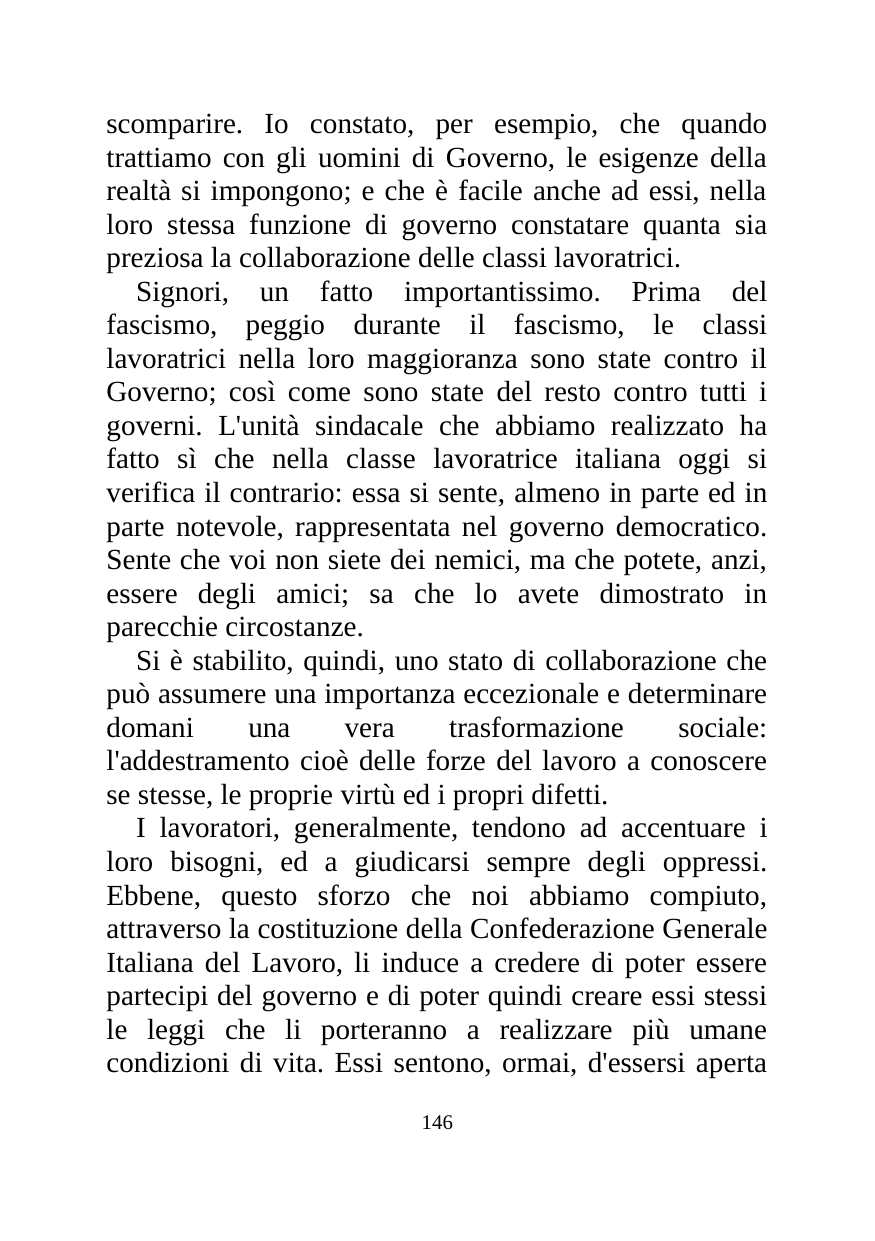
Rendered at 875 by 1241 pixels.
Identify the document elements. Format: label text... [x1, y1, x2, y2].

text scomparire. Io constato, per esempio, che quando trattiamo con gli uomini di Governo, le esigenze della realtà si impongono; e che è facile anche ad essi, nella loro stessa funzione di governo constatare quanta sia preziosa la collaborazione delle classi lavoratrici. [106, 106, 768, 274]
text I lavoratori, generalmente, tendono ad accentuare i loro bisogni, ed a giudicarsi sempre degli oppressi. Ebbene, questo sforzo che noi abbiamo compiuto, attraverso la costituzione della Confederazione Generale Italiana del Lavoro, li induce a credere di poter essere partecipi del governo e di poter quindi creare essi stessi le leggi che li porteranno a realizzare più umane condizioni di vita. Essi sentono, ormai, d'essersi aperta [106, 811, 768, 1079]
text Si è stabilito, quindi, uno stato di collaborazione che può assumere una importanza eccezionale e determinare domani una vera trasformazione sociale: l'addestramento cioè delle forze del lavoro a conoscere se stesse, le proprie virtù ed i propri difetti. [106, 643, 768, 811]
text Signori, un fatto importantissimo. Prima del fascismo, peggio durante il fascismo, le classi lavoratrici nella loro maggioranza sono state contro il Governo; così come sono state del resto contro tutti i governi. L'unità sindacale che abbiamo realizzato ha fatto sì che nella classe lavoratrice italiana oggi si verifica il contrario: essa si sente, almeno in parte ed in parte notevole, rappresentata nel governo democratico. Sente che voi non siete dei nemici, ma che potete, anzi, essere degli amici; sa che lo avete dimostrato in parecchie circostanze. [106, 274, 768, 643]
